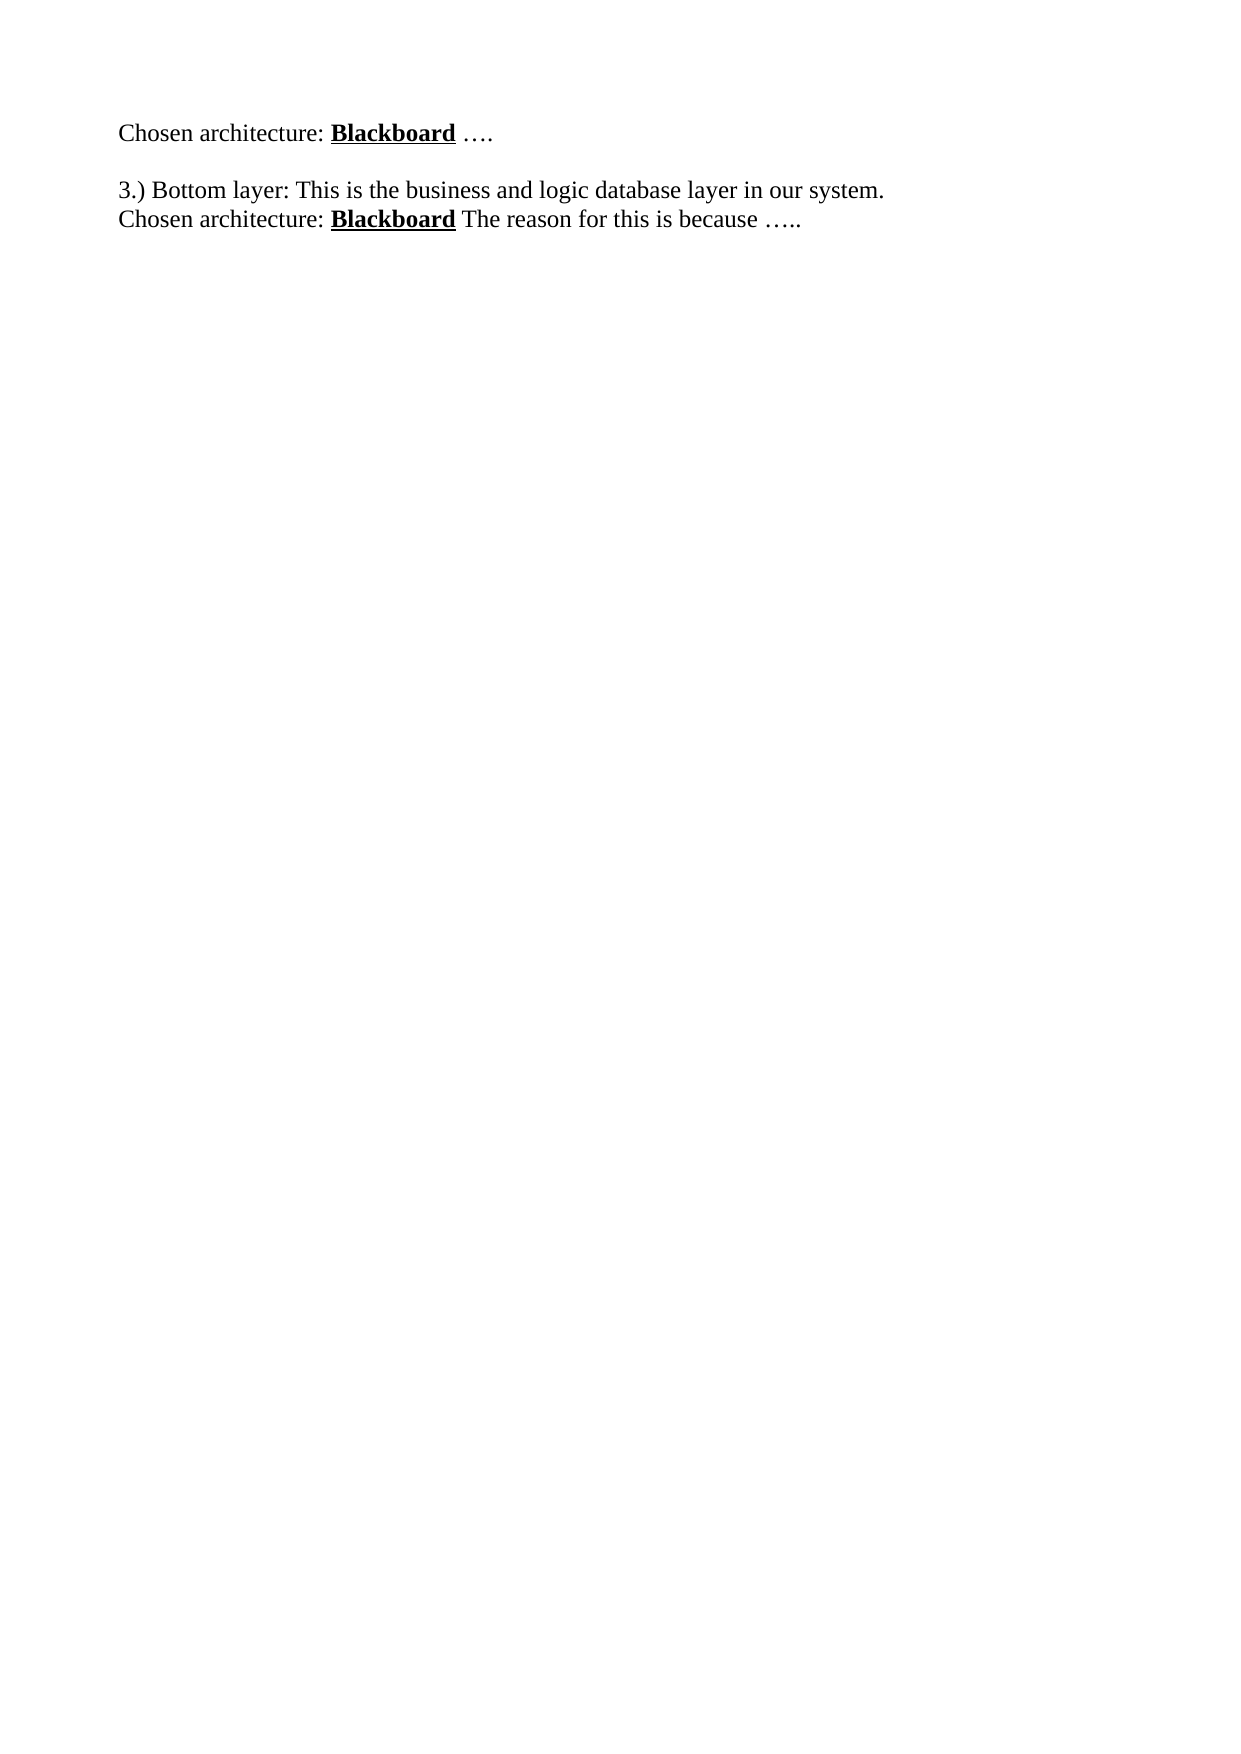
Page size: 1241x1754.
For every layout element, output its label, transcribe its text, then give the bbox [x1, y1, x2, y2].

text 3.) Bottom layer: This is the business and logic database layer in our system. [118, 176, 1122, 204]
text Chosen architecture: Blackboard The reason for this is because ….. [118, 204, 1122, 233]
text Chosen architecture: Blackboard …. [118, 118, 1122, 147]
